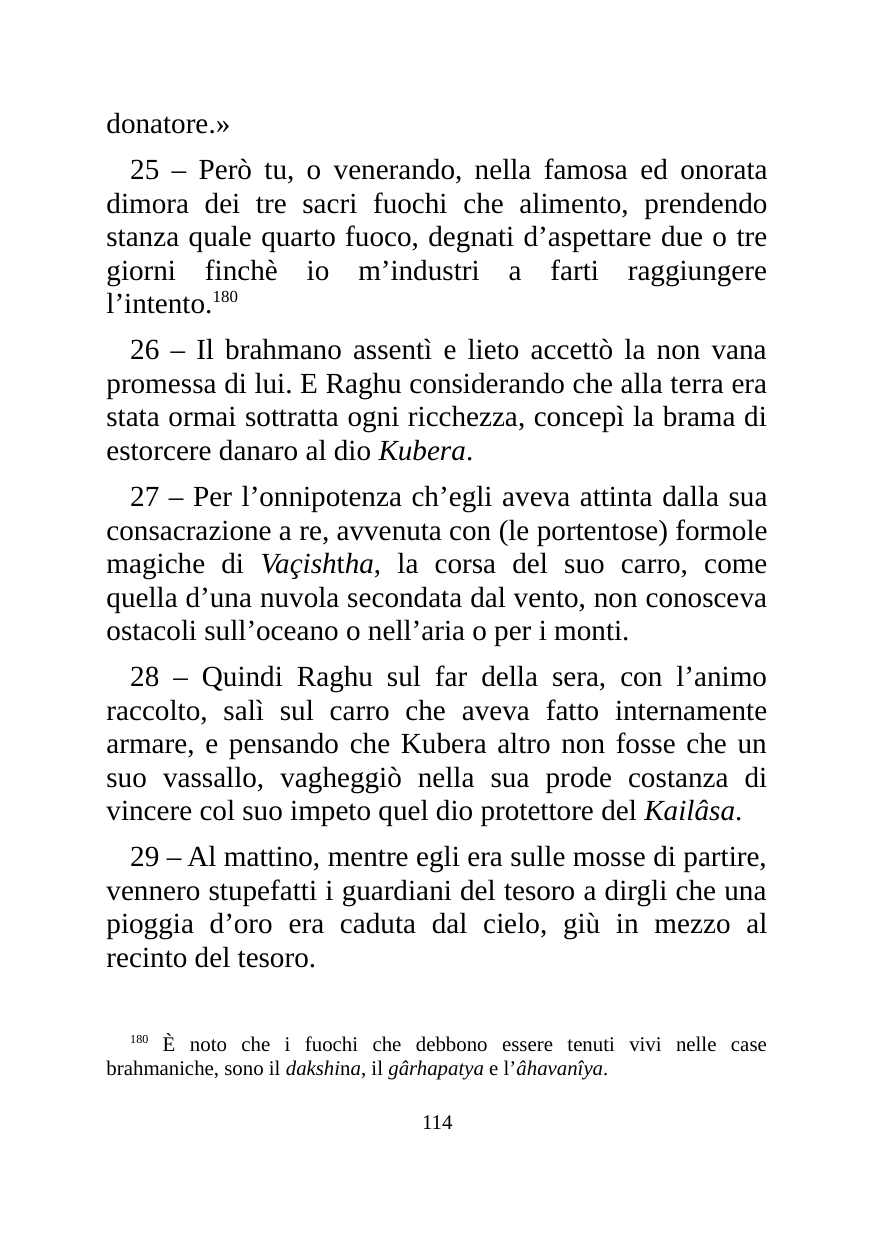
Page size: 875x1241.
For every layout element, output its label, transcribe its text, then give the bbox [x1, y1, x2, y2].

text 26 – Il brahmano assentì e lieto accettò la non vana promessa di lui. E Raghu considerando che alla terra era stata ormai sottratta ogni ricchezza, concepì la brama di estorcere danaro al dio Kubera. [106, 332, 768, 467]
text 27 – Per l’onnipotenza ch’egli aveva attinta dalla sua consacrazione a re, avvenuta con (le portentose) formole magiche di Vaçishtha, la corsa del suo carro, come quella d’una nuvola secondata dal vento, non conosceva ostacoli sull’oceano o nell’aria o per i monti. [106, 479, 768, 647]
text 28 – Quindi Raghu sul far della sera, con l’animo raccolto, salì sul carro che aveva fatto internamente armare, e pensando che Kubera altro non fosse che un suo vassallo, vagheggiò nella sua prode costanza di vincere col suo impeto quel dio protettore del Kailâsa. [106, 659, 768, 827]
text 29 – Al mattino, mentre egli era sulle mosse di partire, vennero stupefatti i guardiani del tesoro a dirgli che una pioggia d’oro era caduta dal cielo, giù in mezzo al recinto del tesoro. [106, 839, 768, 974]
text È noto che i fuochi che debbono essere tenuti vivi nelle case brahmaniche, sono il dakshina, il gârhapatya e l’âhavanîya. [106, 1032, 768, 1080]
text 25 – Però tu, o venerando, nella famosa ed onorata dimora dei tre sacri fuochi che alimento, prendendo stanza quale quarto fuoco, degnati d’aspettare due o tre giorni finchè io m’industri a farti raggiungere l’intento. [106, 152, 768, 320]
text donatore.» [106, 106, 768, 140]
